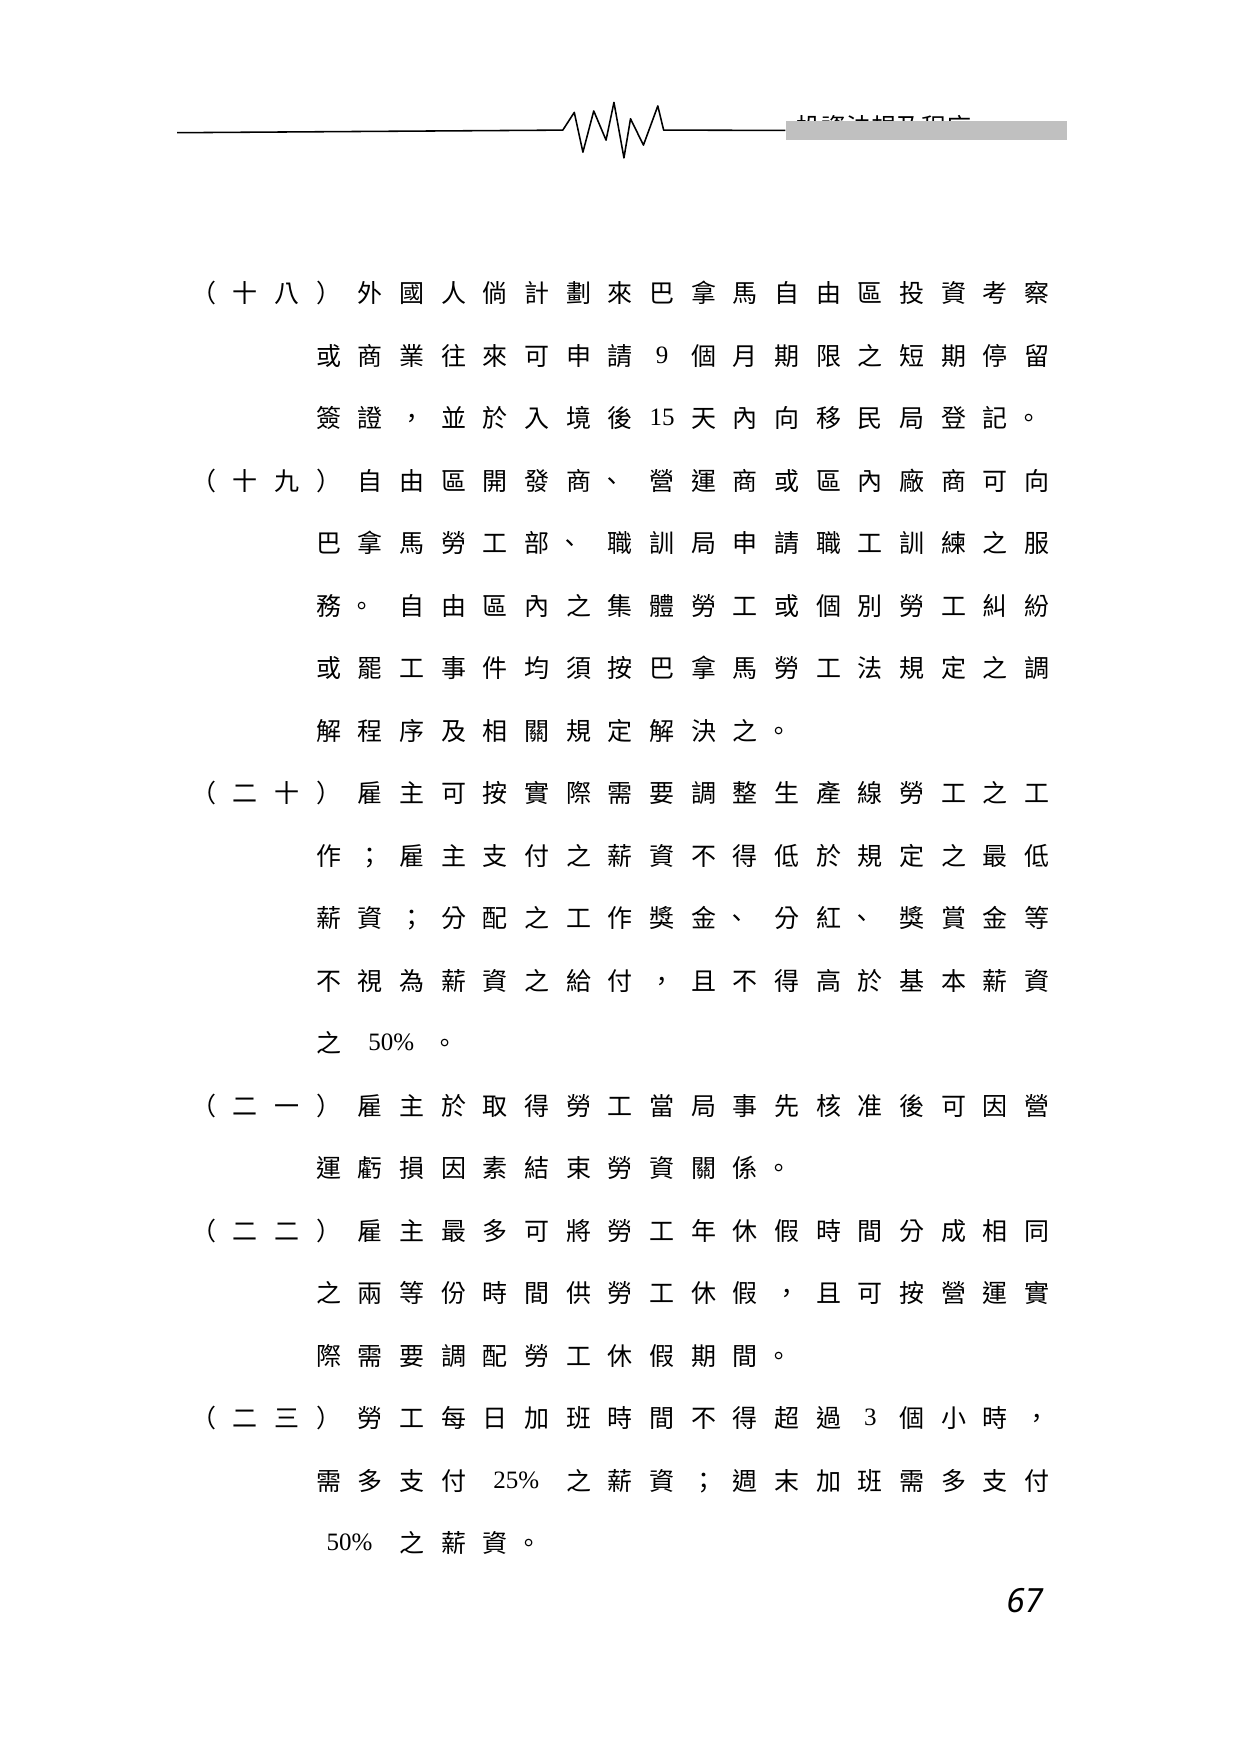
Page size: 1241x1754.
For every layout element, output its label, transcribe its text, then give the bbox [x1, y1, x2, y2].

text （二一）雇主於取得勞工當局事先核准後可因營運虧損因素結束勞資關係。 [183, 1063, 1058, 1188]
text （二三）勞工每日加班時間不得超過3個小時，需多支付25%之薪資；週末加班需多支付50%之薪資。 [183, 1375, 1058, 1563]
text （十八）外國人倘計劃來巴拿馬自由區投資考察或商業往來可申請9個月期限之短期停留簽證，並於入境後15天內向移民局登記。 [183, 250, 1058, 438]
text （二二）雇主最多可將勞工年休假時間分成相同之兩等份時間供勞工休假，且可按營運實際需要調配勞工休假期間。 [183, 1188, 1058, 1375]
text （十九）自由區開發商、營運商或區內廠商可向巴拿馬勞工部、職訓局申請職工訓練之服務。自由區內之集體勞工或個別勞工糾紛或罷工事件均須按巴拿馬勞工法規定之調解程序及相關規定解決之。 [183, 438, 1058, 750]
text （二十）雇主可按實際需要調整生產線勞工之工作；雇主支付之薪資不得低於規定之最低薪資；分配之工作獎金、分紅、獎賞金等不視為薪資之給付，且不得高於基本薪資之50%。 [183, 750, 1058, 1063]
